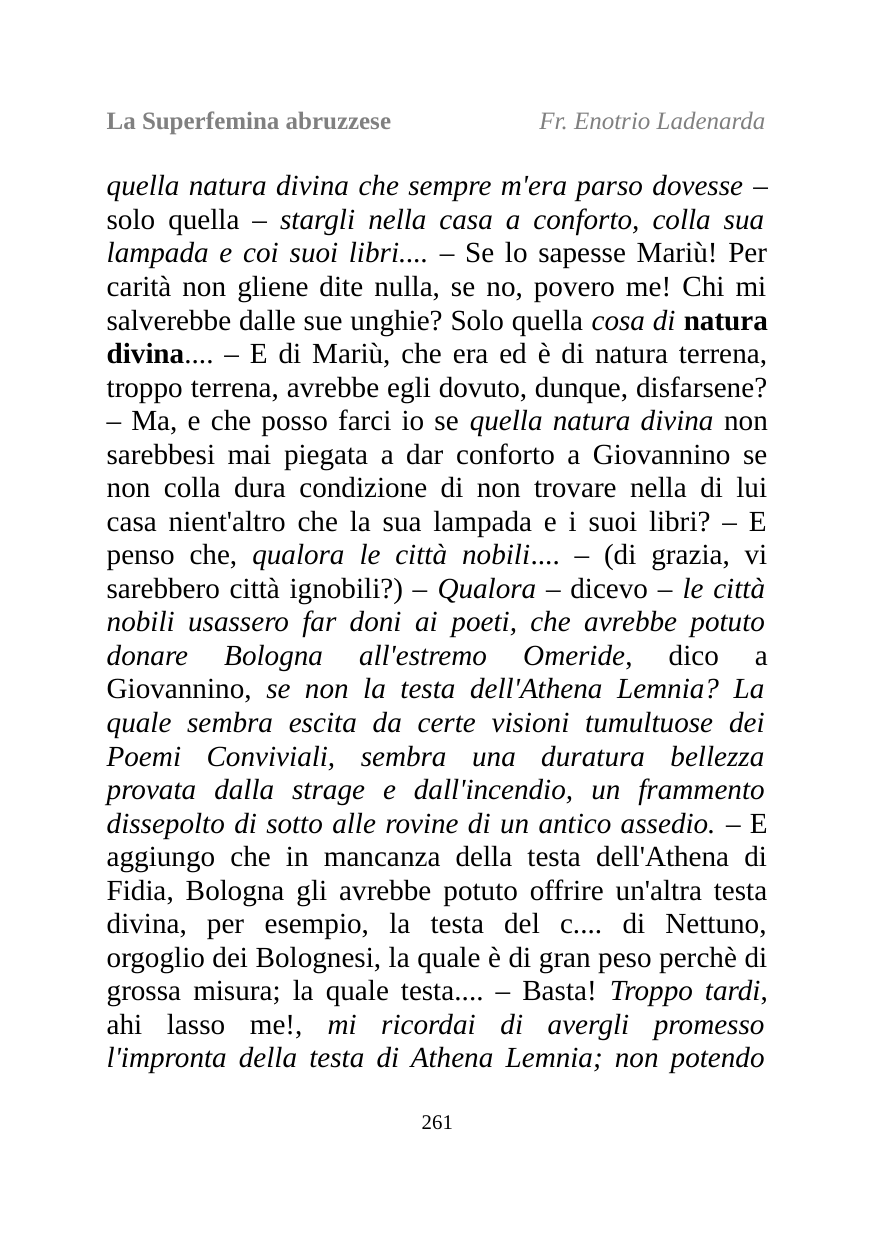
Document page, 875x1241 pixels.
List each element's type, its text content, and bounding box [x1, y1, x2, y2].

text quella natura divina che sempre m'era parso dovesse – solo quella – stargli nella casa a conforto, colla sua lampada e coi suoi libri.... – Se lo sapesse Mariù! Per carità non gliene dite nulla, se no, povero me! Chi mi salverebbe dalle sue unghie? Solo quella cosa di natura divina.... – E di Mariù, che era ed è di natura terrena, troppo terrena, avrebbe egli dovuto, dunque, disfarsene? – Ma, e che posso farci io se quella natura divina non sarebbesi mai piegata a dar conforto a Giovannino se non colla dura condizione di non trovare nella di lui casa nient'altro che la sua lampada e i suoi libri? – E penso che, qualora le città nobili.... – (di grazia, vi sarebbero città ignobili?) – Qualora – dicevo – le città nobili usassero far doni ai poeti, che avrebbe potuto donare Bologna all'estremo Omeride, dico a Giovannino, se non la testa dell'Athena Lemnia? La quale sembra escita da certe visioni tumultuose dei Poemi Conviviali, sembra una duratura bellezza provata dalla strage e dall'incendio, un frammento dissepolto di sotto alle rovine di un antico assedio. – E aggiungo che in mancanza della testa dell'Athena di Fidia, Bologna gli avrebbe potuto offrire un'altra testa divina, per esempio, la testa del c.... di Nettuno, orgoglio dei Bolognesi, la quale è di gran peso perchè di grossa misura; la quale testa.... – Basta! Troppo tardi, ahi lasso me!, mi ricordai di avergli promesso l'impronta della testa di Athena Lemnia; non potendo [106, 168, 768, 1074]
